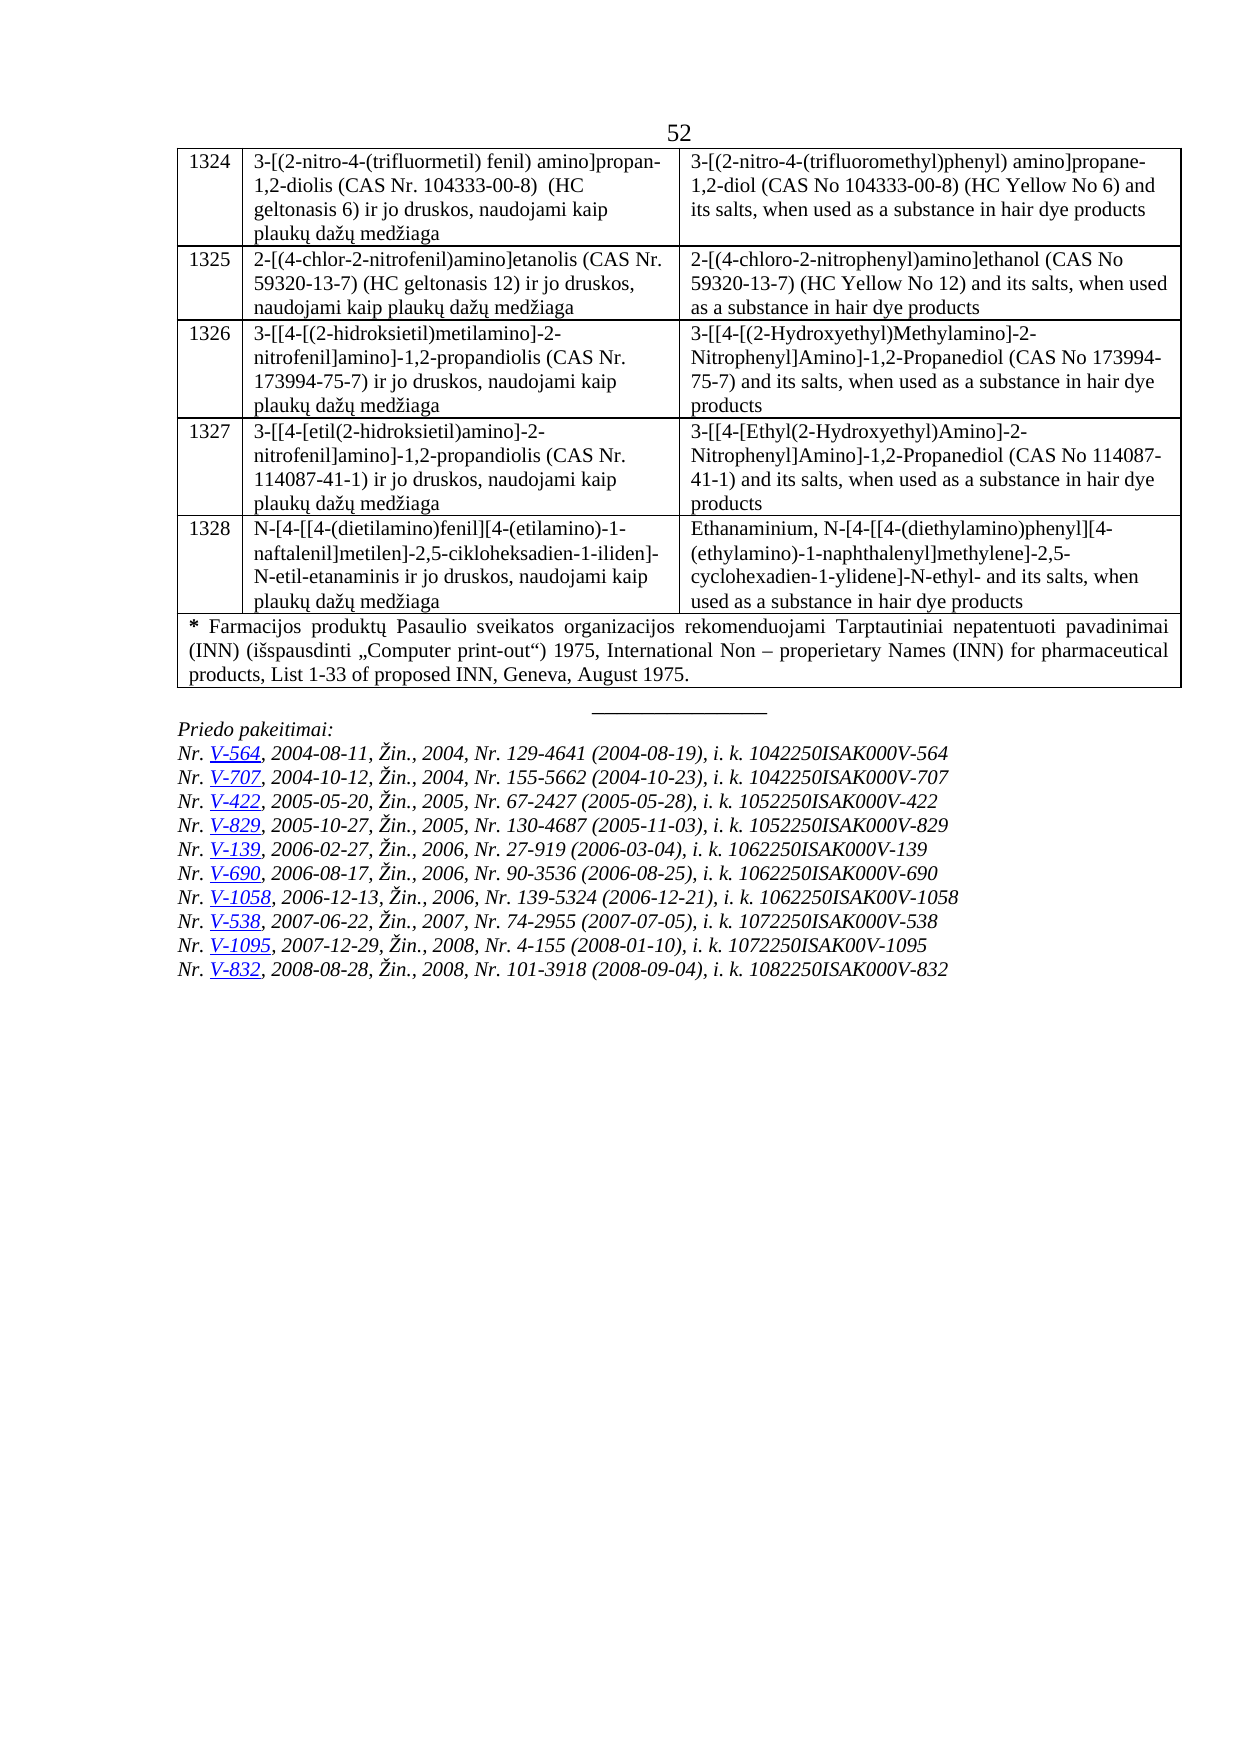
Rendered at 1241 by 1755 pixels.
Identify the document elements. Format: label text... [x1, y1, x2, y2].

table_cell 3-[(2-nitro-4-(trifluoromethyl)phenyl) amino]propane-1,2-diol (CAS No 104333-00-8) (HC Yellow No 6) and its salts, when used as a substance in hair dye products [680, 149, 1180, 245]
text Nr. V-707, 2004-10-12, Žin., 2004, Nr. 155-5662 (2004-10-23), i. k. 1042250ISAK000V-707 [177, 765, 1181, 789]
table_cell 3-[[4-[(2-hidroksietil)metilamino]-2-nitrofenil]amino]-1,2-propandiolis (CAS Nr. 173994-75-7) ir jo druskos, naudojami kaip plaukų dažų medžiaga [243, 321, 679, 417]
text Nr. V-564, 2004-08-11, Žin., 2004, Nr. 129-4641 (2004-08-19), i. k. 1042250ISAK000V-564 [177, 741, 1181, 765]
table_cell 1328 [178, 516, 242, 613]
table_cell 3-[[4-[(2-Hydroxyethyl)Methylamino]-2-Nitrophenyl]Amino]-1,2-Propanediol (CAS No 173994-75-7) and its salts, when used as a substance in hair dye products [680, 321, 1180, 417]
table_cell 1324 [178, 149, 242, 245]
text Priedo pakeitimai: [177, 717, 1181, 741]
text Nr. V-832, 2008-08-28, Žin., 2008, Nr. 101-3918 (2008-09-04), i. k. 1082250ISAK000V-832 [177, 957, 1181, 981]
table_cell N-[4-[[4-(dietilamino)fenil][4-(etilamino)-1-naftalenil]metilen]-2,5-cikloheksadien-1-iliden]-N-etil-etanaminis ir jo druskos, naudojami kaip plaukų dažų medžiaga [243, 516, 679, 613]
text Nr. V-690, 2006-08-17, Žin., 2006, Nr. 90-3536 (2006-08-25), i. k. 1062250ISAK000V-690 [177, 861, 1181, 885]
text Nr. V-139, 2006-02-27, Žin., 2006, Nr. 27-919 (2006-03-04), i. k. 1062250ISAK000V-139 [177, 837, 1181, 861]
text ______________ [177, 688, 1181, 717]
text Nr. V-538, 2007-06-22, Žin., 2007, Nr. 74-2955 (2007-07-05), i. k. 1072250ISAK000V-538 [177, 909, 1181, 933]
table_cell 3-[[4-[etil(2-hidroksietil)amino]-2-nitrofenil]amino]-1,2-propandiolis (CAS Nr. 114087-41-1) ir jo druskos, naudojami kaip plaukų dažų medžiaga [243, 419, 679, 515]
table_cell 2-[(4-chloro-2-nitrophenyl)amino]ethanol (CAS No 59320-13-7) (HC Yellow No 12) and its salts, when used as a substance in hair dye products [680, 247, 1180, 319]
text Nr. V-829, 2005-10-27, Žin., 2005, Nr. 130-4687 (2005-11-03), i. k. 1052250ISAK000V-829 [177, 813, 1181, 837]
table_cell 3-[[4-[Ethyl(2-Hydroxyethyl)Amino]-2-Nitrophenyl]Amino]-1,2-Propanediol (CAS No 114087-41-1) and its salts, when used as a substance in hair dye products [680, 419, 1180, 515]
table_cell 1326 [178, 321, 242, 417]
table_cell 3-[(2-nitro-4-(trifluormetil) fenil) amino]propan-1,2-diolis (CAS Nr. 104333-00-8) (HC geltonasis 6) ir jo druskos, naudojami kaip plaukų dažų medžiaga [243, 149, 679, 245]
text Nr. V-1058, 2006-12-13, Žin., 2006, Nr. 139-5324 (2006-12-21), i. k. 1062250ISAK00V-1058 [177, 885, 1181, 909]
table_cell 1327 [178, 419, 242, 515]
table_cell * Farmacijos produktų Pasaulio sveikatos organizacijos rekomenduojami Tarptautiniai nepatentuoti pavadinimai (INN) (išspausdinti „Computer print-out“) 1975, International Non – properietary Names (INN) for pharmaceutical products, List 1-33 of proposed INN, Geneva, August 1975. [178, 614, 1180, 686]
table_cell 2-[(4-chlor-2-nitrofenil)amino]etanolis (CAS Nr. 59320-13-7) (HC geltonasis 12) ir jo druskos, naudojami kaip plaukų dažų medžiaga [243, 247, 679, 319]
text Nr. V-422, 2005-05-20, Žin., 2005, Nr. 67-2427 (2005-05-28), i. k. 1052250ISAK000V-422 [177, 789, 1181, 813]
table_cell 1325 [178, 247, 242, 319]
text Nr. V-1095, 2007-12-29, Žin., 2008, Nr. 4-155 (2008-01-10), i. k. 1072250ISAK00V-1095 [177, 933, 1181, 957]
table_cell Ethanaminium, N-[4-[[4-(diethylamino)phenyl][4-(ethylamino)-1-naphthalenyl]methylene]-2,5-cyclohexadien-1-ylidene]-N-ethyl- and its salts, when used as a substance in hair dye products [680, 516, 1180, 613]
